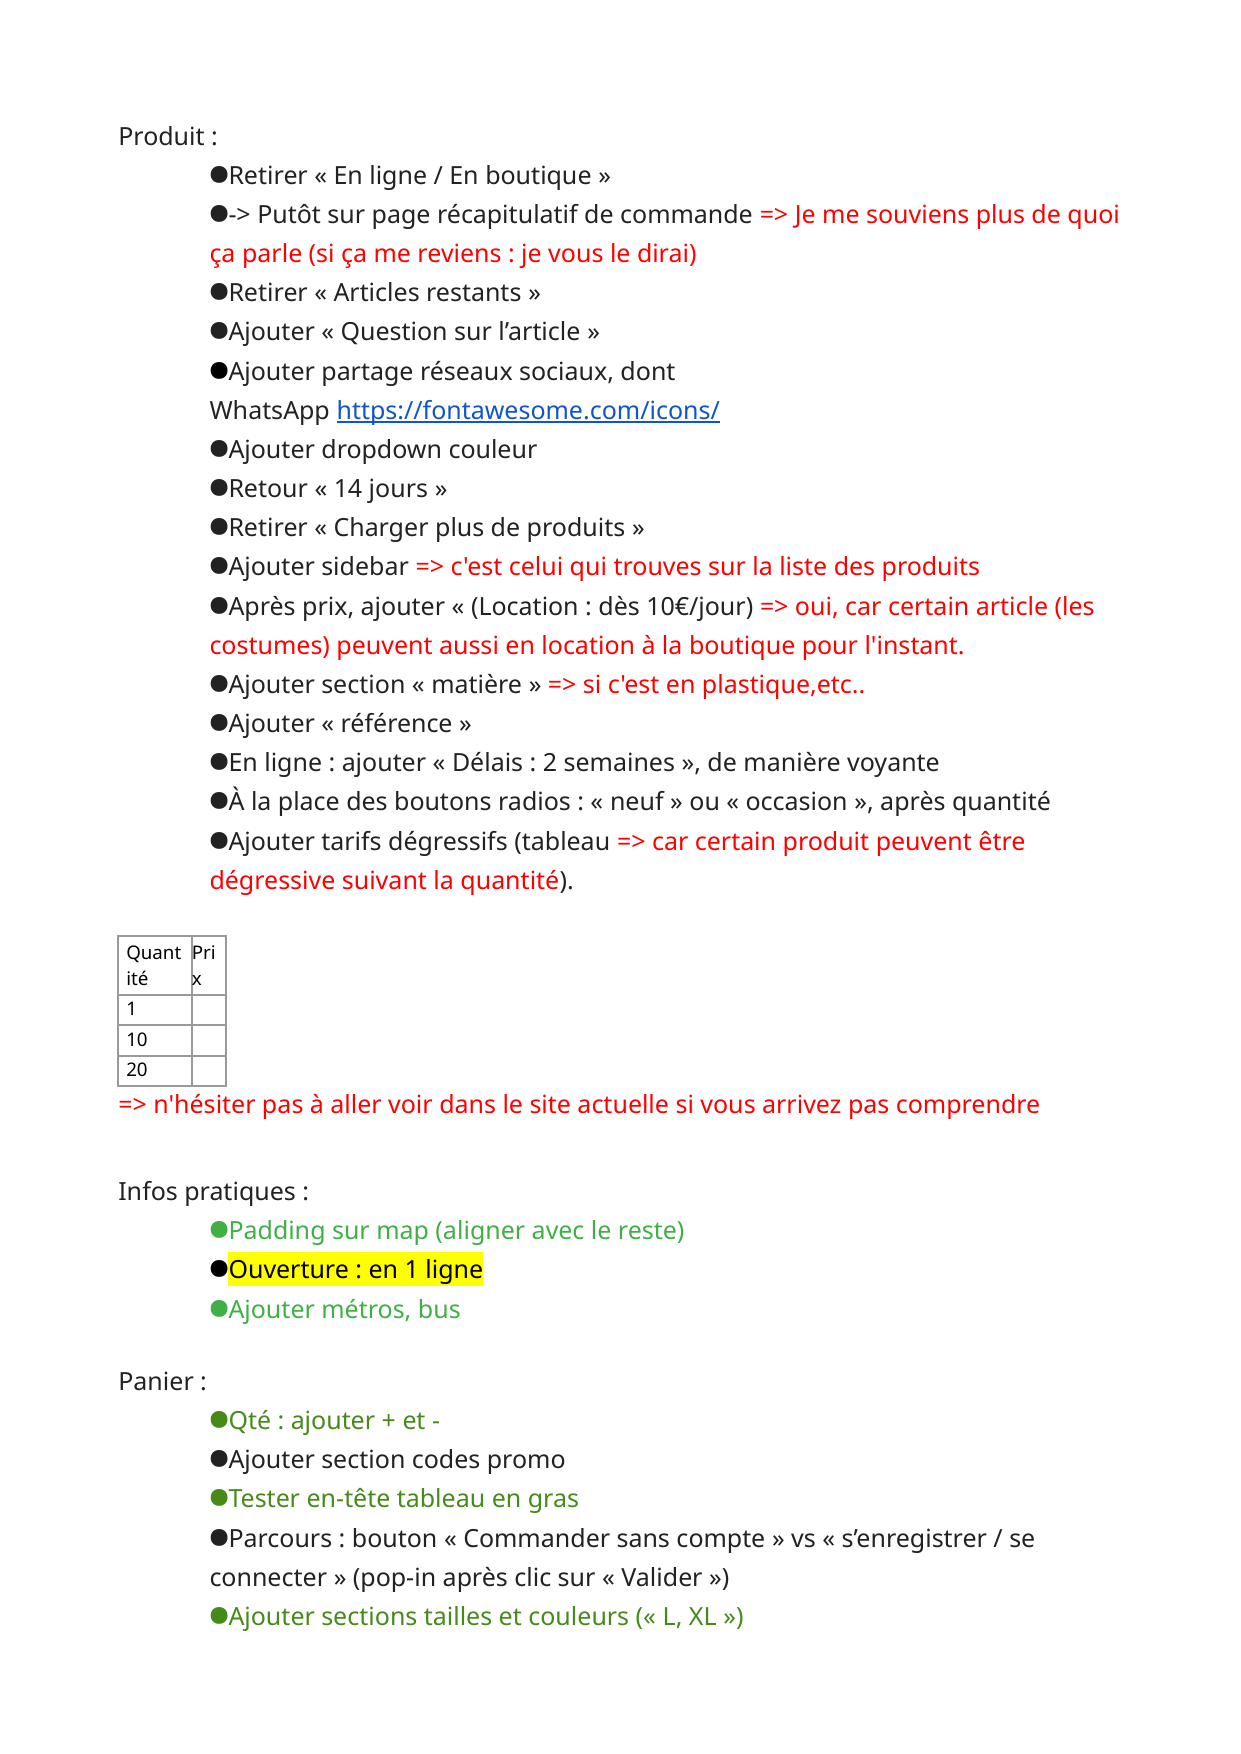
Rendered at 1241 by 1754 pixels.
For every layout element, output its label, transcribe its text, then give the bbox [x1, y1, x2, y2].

list Retirer « En ligne / En boutique » [136, 157, 1122, 191]
list Retirer « Charger plus de produits » [136, 510, 1122, 544]
list Tester en-tête tableau en gras [136, 1481, 1122, 1515]
list Ajouter « Question sur l’article » [136, 314, 1122, 348]
text Produit : [118, 118, 1122, 152]
list Padding sur map (aligner avec le reste) [136, 1213, 1122, 1247]
list Ajouter métros, bus [136, 1291, 1122, 1325]
list Ajouter sections tailles et couleurs (« L, XL ») [136, 1598, 1122, 1633]
list En ligne : ajouter « Délais : 2 semaines », de manière voyante [136, 745, 1122, 779]
list Ajouter section « matière » => si c'est en plastique,etc.. [136, 666, 1122, 701]
list Ajouter tarifs dégressifs (tableau => car certain produit peuvent être dégressive suivant la quantité). [136, 823, 1122, 896]
table_cell [193, 1026, 225, 1054]
list Retour « 14 jours » [136, 471, 1122, 505]
table_header Quantité [119, 937, 191, 993]
list Ajouter « référence » [136, 706, 1122, 740]
list Ajouter dropdown couleur [136, 431, 1122, 466]
list Parcours : bouton « Commander sans compte » vs « s’enregistrer / se connecter » (pop-in après clic sur « Valider ») [136, 1520, 1122, 1593]
list Après prix, ajouter « (Location : dès 10€/jour) => oui, car certain article (les costumes) peuvent aussi en location à la boutique pour l'instant. [136, 588, 1122, 661]
table_cell [193, 996, 225, 1024]
list À la place des boutons radios : « neuf » ou « occasion », après quantité [136, 784, 1122, 818]
list Qté : ajouter + et - [136, 1403, 1122, 1437]
table_cell 10 [119, 1026, 191, 1054]
table_header Prix [193, 937, 225, 993]
list Ajouter section codes promo [136, 1442, 1122, 1476]
list Retirer « Articles restants » [136, 275, 1122, 309]
table_cell [193, 1057, 225, 1085]
table_cell 20 [119, 1057, 191, 1085]
list Ajouter sidebar => c'est celui qui trouves sur la liste des produits [136, 549, 1122, 583]
list Ajouter partage réseaux sociaux, dont WhatsApp https://fontawesome.com/icons/ [136, 353, 1122, 426]
list -> Putôt sur page récapitulatif de commande => Je me souviens plus de quoi ça parle (si ça me reviens : je vous le dirai) [136, 196, 1122, 270]
table_cell 1 [119, 996, 191, 1024]
text Panier : [118, 1363, 1122, 1398]
text Infos pratiques : [118, 1174, 1122, 1208]
list Ouverture : en 1 ligne [136, 1252, 1122, 1286]
text => n'hésiter pas à aller voir dans le site actuelle si vous arrivez pas comprendre [118, 1087, 1122, 1121]
